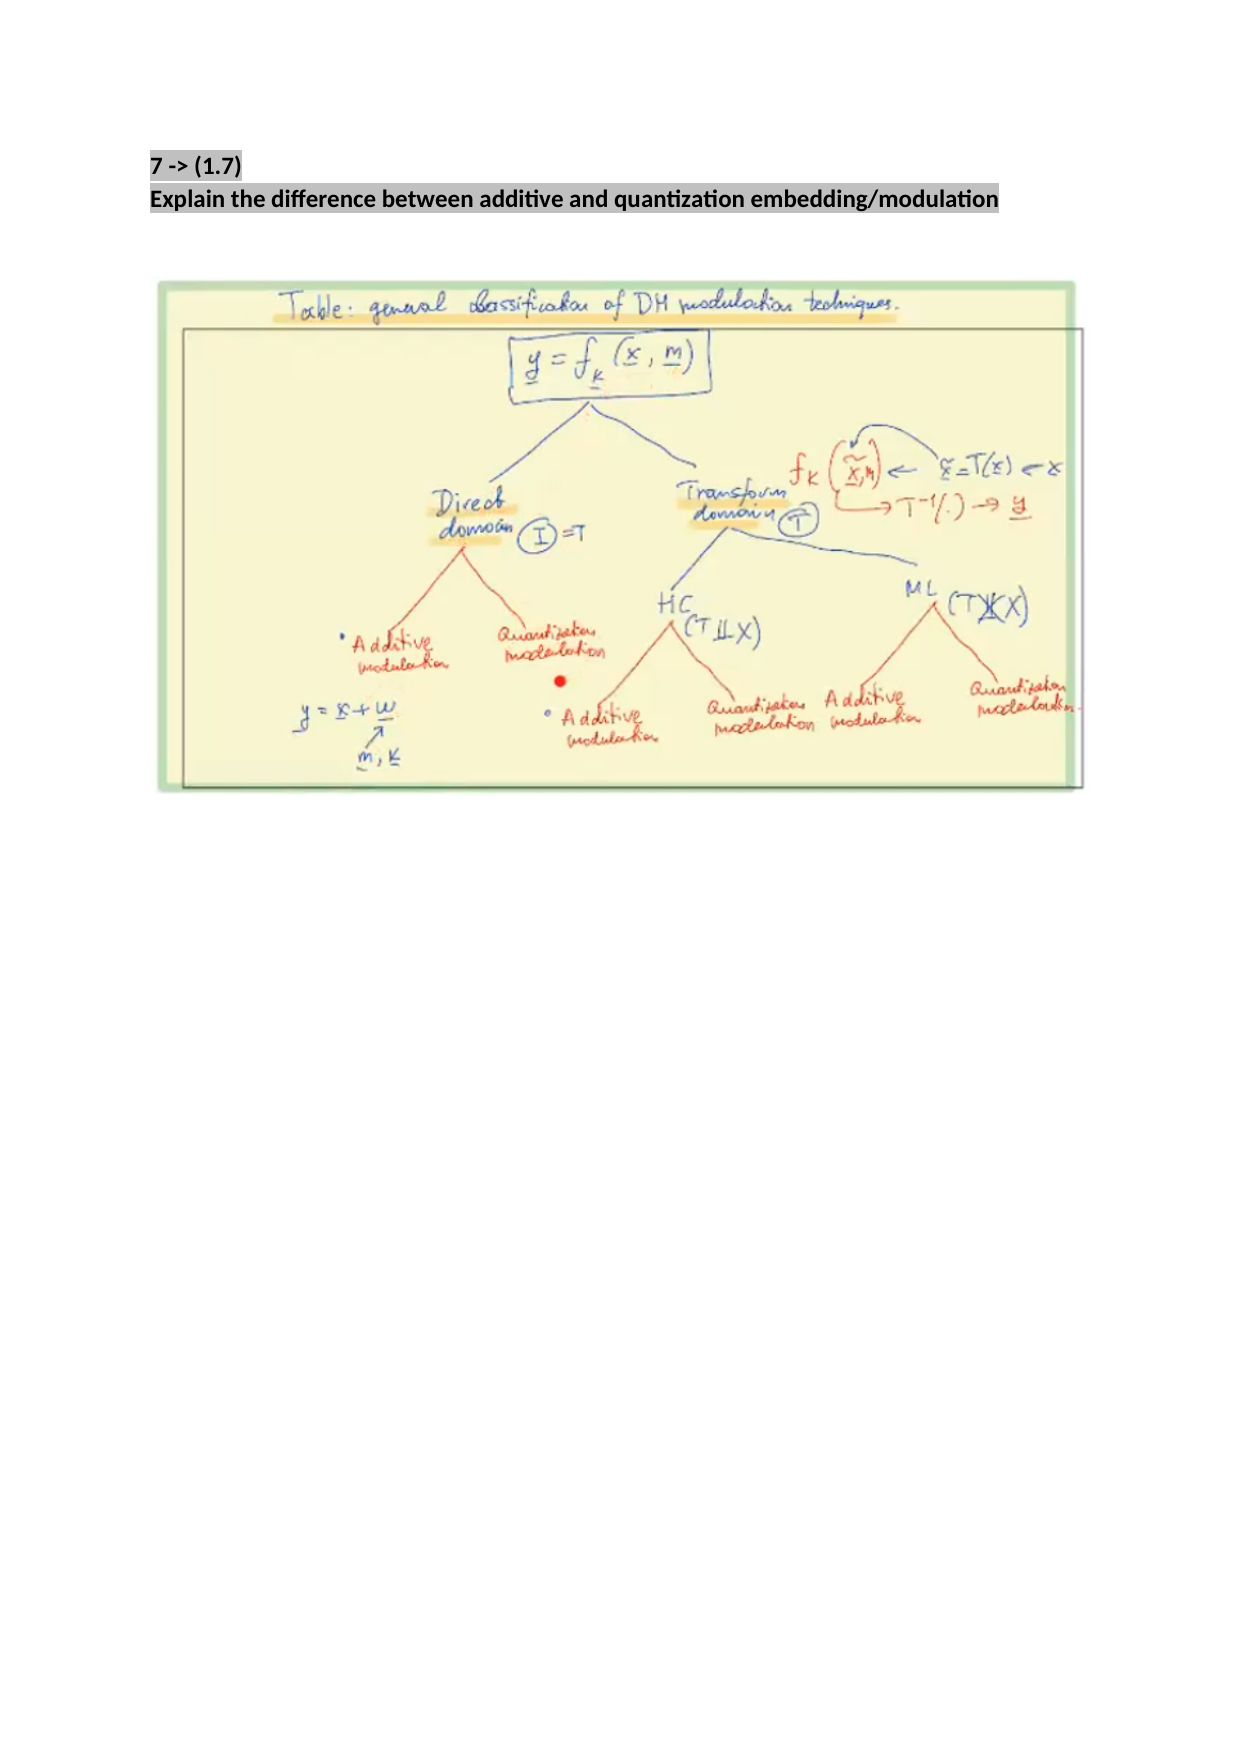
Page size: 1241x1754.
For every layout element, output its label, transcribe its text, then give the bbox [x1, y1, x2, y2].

text Explain the difference between additive and quantization embedding/modulation [150, 181, 1090, 214]
text 7 -> (1.7) [150, 150, 1090, 181]
